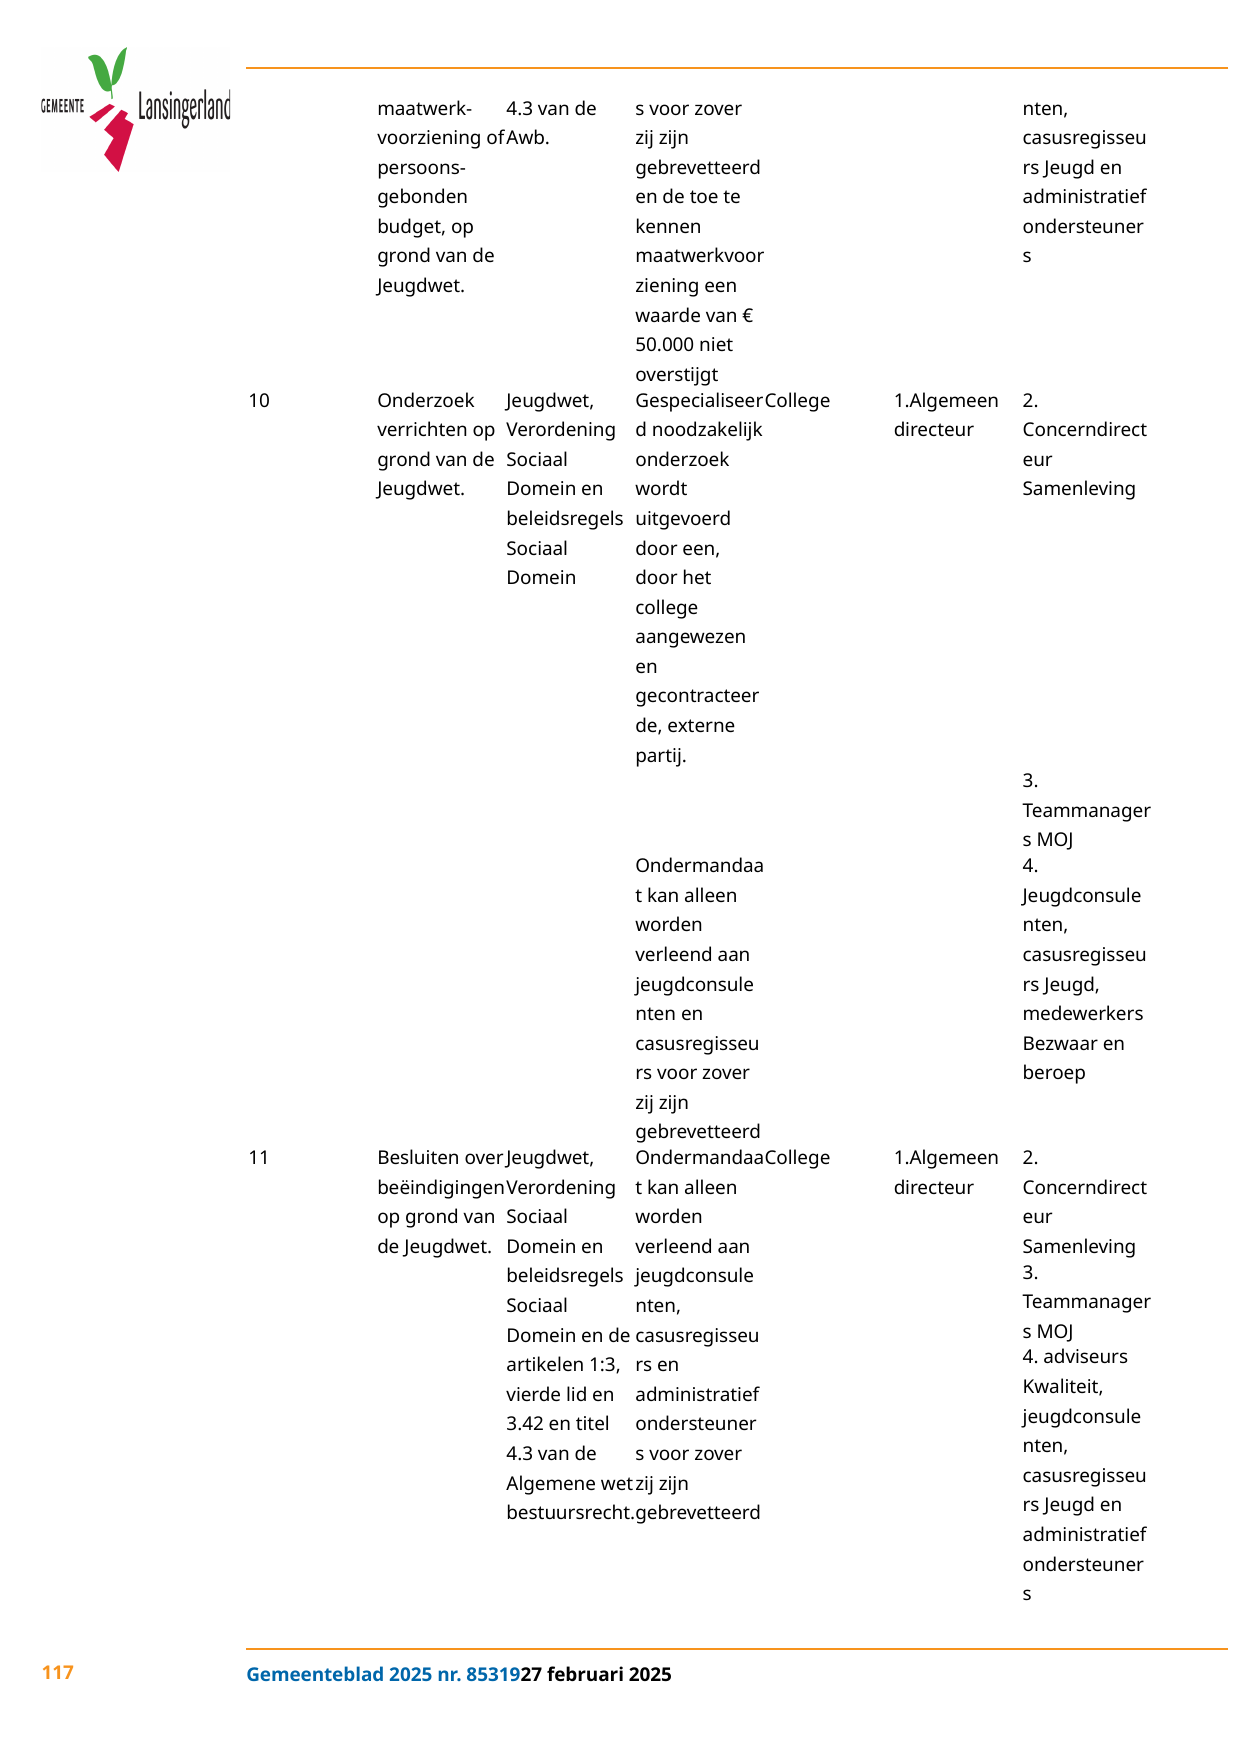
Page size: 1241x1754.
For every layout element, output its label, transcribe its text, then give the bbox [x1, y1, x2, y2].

table_cell 11 [248, 1144, 377, 1606]
table_cell Besluiten over beëindigingen op grond van de Jeugdwet. [377, 1144, 506, 1606]
table_cell 4. Jeugdconsulenten, casusregisseurs Jeugd, medewerkers Bezwaar en beroep [1023, 853, 1152, 1144]
table_cell s voor zover zij zijn gebrevetteerd en de toe te kennen maatwerkvoorziening een waarde van € 50.000 niet overstijgt [635, 95, 764, 387]
table_cell 2. Concerndirecteur Samenleving [1023, 1144, 1152, 1259]
table_cell Jeugdwet, Verordening Sociaal Domein en beleidsregels Sociaal Domein en de artikelen 1:3, vierde lid en 3.42 en titel 4.3 van de Algemene wet bestuursrecht. [506, 1144, 635, 1606]
picture [41, 47, 231, 172]
table_cell Onderzoek verrichten op grond van de Jeugdwet. [377, 387, 506, 1144]
table_cell 1.Algemeen directeur [894, 1144, 1022, 1606]
table_cell maatwerk-voorziening of persoons-gebonden budget, op grond van de Jeugdwet. [377, 95, 506, 387]
table_cell 4.3 van de Awb. [506, 95, 635, 387]
table_cell Ondermandaat kan alleen worden verleend aan jeugdconsulenten, casusregisseurs en administratief ondersteuners voor zover zij zijn gebrevetteerd [635, 1144, 764, 1606]
table_cell College [764, 387, 893, 1144]
table_cell 3. Teammanagers MOJ [1023, 1259, 1152, 1344]
table_cell Jeugdwet, Verordening Sociaal Domein en beleidsregels Sociaal Domein [506, 387, 635, 1144]
table_cell 10 [248, 387, 377, 1144]
table_cell 1.Algemeen directeur [894, 387, 1022, 1144]
table_cell [248, 95, 377, 387]
table_cell [635, 768, 764, 852]
table_cell College [764, 1144, 893, 1606]
table_cell 3. Teammanagers MOJ [1023, 768, 1152, 852]
table_cell Ondermandaat kan alleen worden verleend aan jeugdconsulenten en casusregisseurs voor zover zij zijn gebrevetteerd [635, 853, 764, 1144]
table_cell 4. adviseurs Kwaliteit, jeugdconsulenten, casusregisseurs Jeugd en administratief ondersteuners [1023, 1344, 1152, 1606]
table_cell [764, 95, 893, 387]
table_cell 2. Concerndirecteur Samenleving [1023, 387, 1152, 767]
table_cell Gespecialiseerd noodzakelijk onderzoek wordt uitgevoerd door een, door het college aangewezen en gecontracteerde, externe partij. [635, 387, 764, 767]
table_cell nten, casusregisseurs Jeugd en administratief ondersteuners [1023, 95, 1152, 387]
table_cell [894, 95, 1022, 387]
